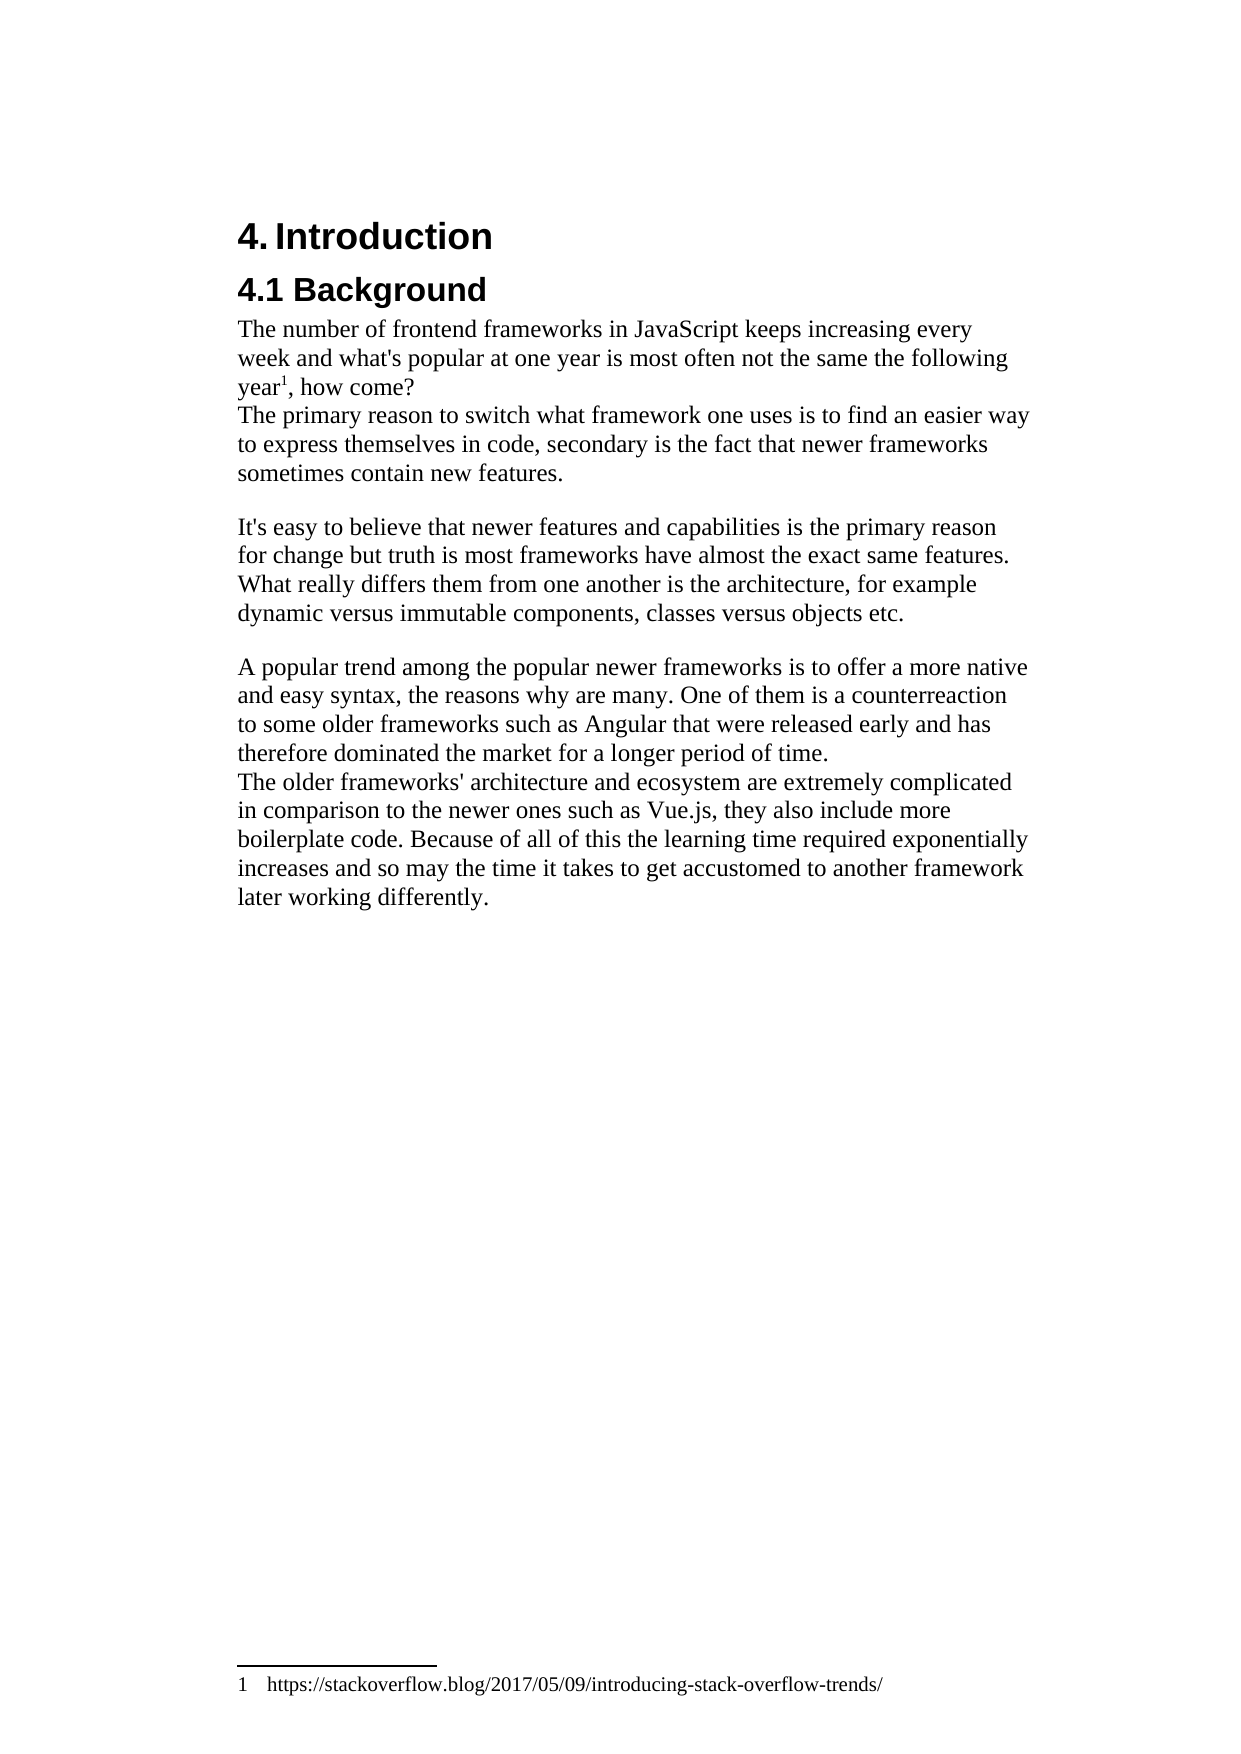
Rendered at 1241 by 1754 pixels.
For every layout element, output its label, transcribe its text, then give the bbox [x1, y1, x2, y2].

subtitle 4.1 Background [237, 269, 1031, 308]
subtitle Introduction [237, 214, 1031, 257]
text It's easy to believe that newer features and capabilities is the primary reason for change but truth is most frameworks have almost the exact same features. What really differs them from one another is the architecture, for example dynamic versus immutable components, classes versus objects etc. [237, 512, 1031, 627]
text https://stackoverflow.blog/2017/05/09/introducing-stack-overflow-trends/ [237, 1672, 1031, 1696]
text A popular trend among the popular newer frameworks is to offer a more native and easy syntax, the reasons why are many. One of them is a counterreaction to some older frameworks such as Angular that were released early and has therefore dominated the market for a longer period of time. The older frameworks' architecture and ecosystem are extremely complicated in comparison to the newer ones such as Vue.js, they also include more boilerplate code. Because of all of this the learning time required exponentially increases and so may the time it takes to get accustomed to another framework later working differently. [237, 652, 1031, 911]
text The number of frontend frameworks in JavaScript keeps increasing every week and what's popular at one year is most often not the same the following year, how come? The primary reason to switch what framework one uses is to find an easier way to express themselves in code, secondary is the fact that newer frameworks sometimes contain new features. [237, 314, 1031, 487]
